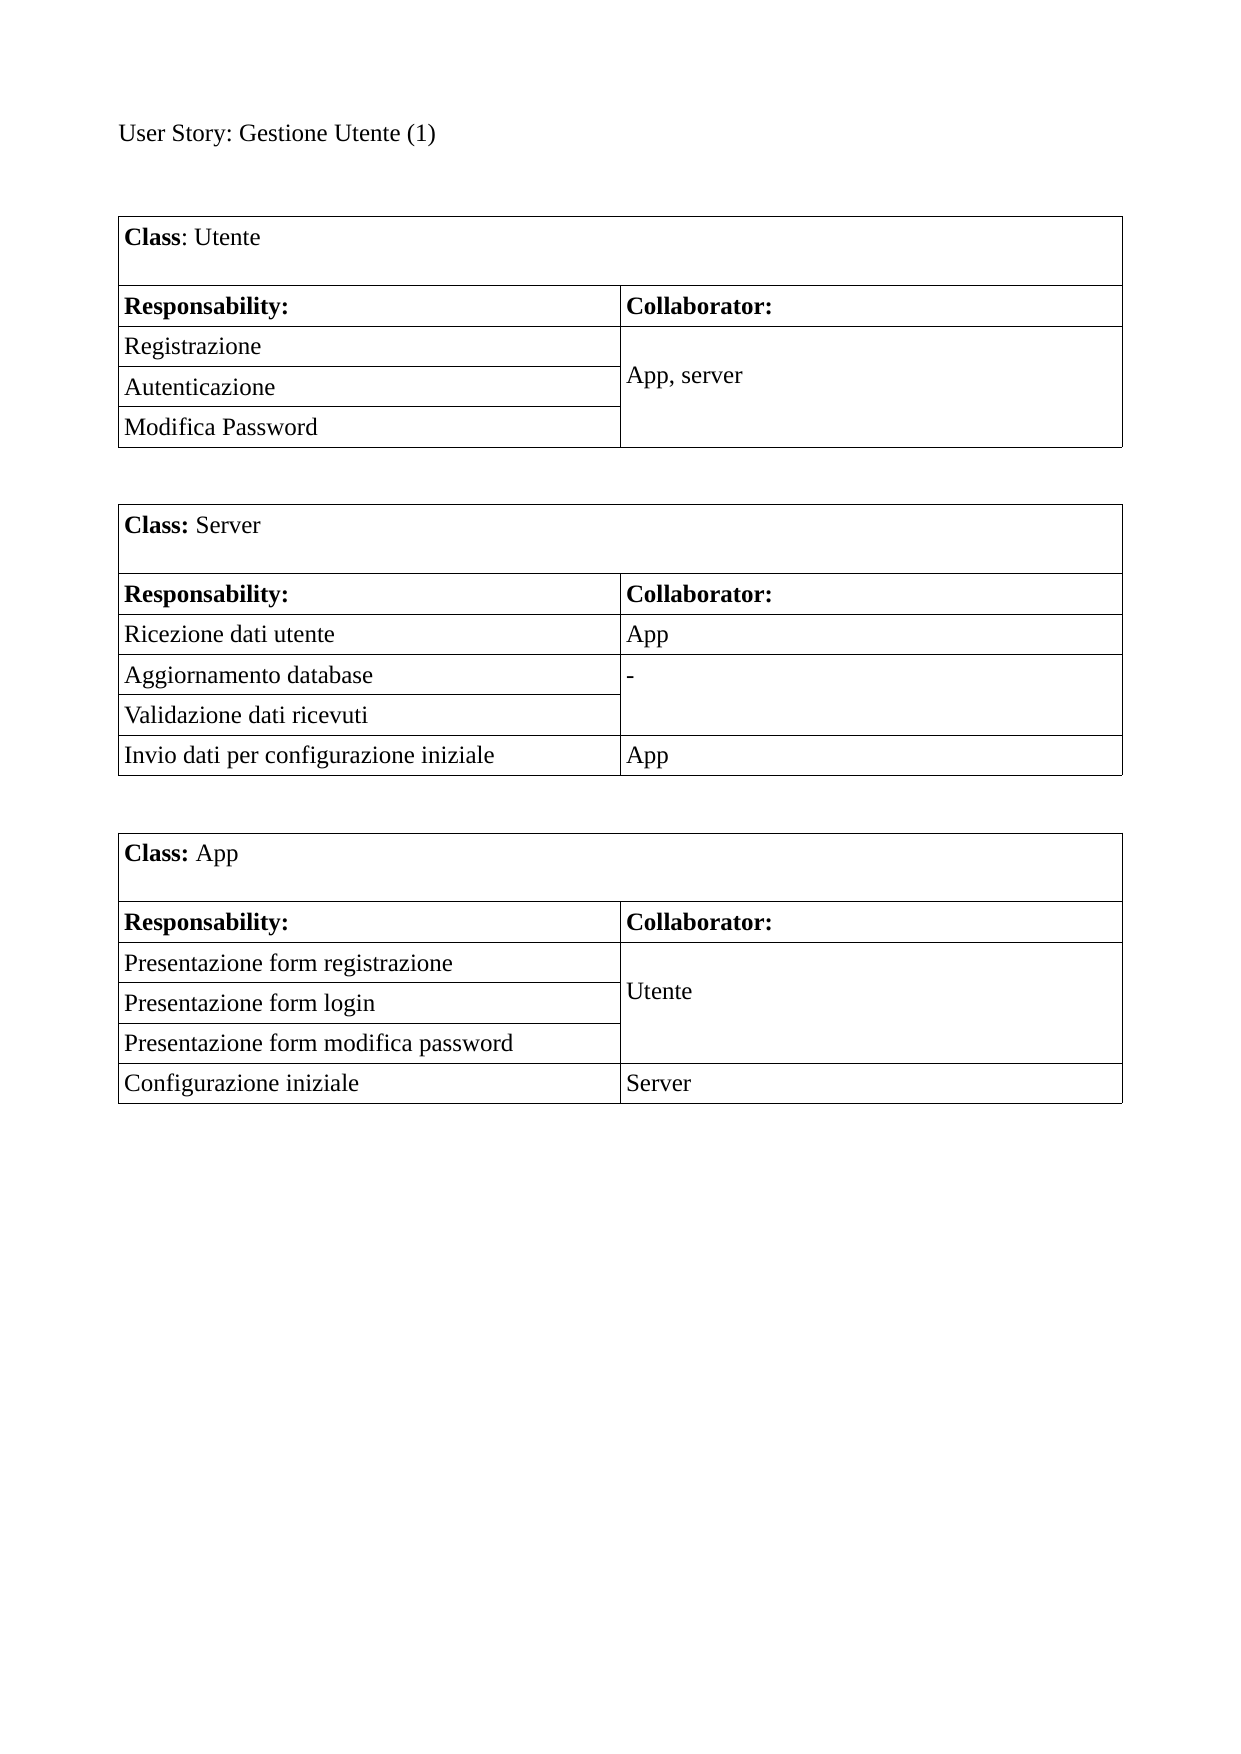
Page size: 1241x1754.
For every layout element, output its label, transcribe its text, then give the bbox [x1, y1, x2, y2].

table_cell Configurazione iniziale [119, 1064, 620, 1103]
table_cell Ricezione dati utente [119, 615, 620, 654]
table_header Class: Utente [119, 217, 1122, 285]
table_cell Utente [621, 943, 1122, 1063]
table_cell Presentazione form modifica password [119, 1024, 620, 1063]
table_cell Presentazione form login [119, 983, 620, 1022]
table_cell Autenticazione [119, 367, 620, 406]
table_cell Server [621, 1064, 1122, 1103]
table_cell Responsability: [119, 902, 620, 942]
table_cell App [621, 615, 1122, 654]
table_cell Responsability: [119, 286, 620, 326]
table_cell Aggiornamento database [119, 655, 620, 694]
table_cell Collaborator: [621, 574, 1122, 613]
table_cell Collaborator: [621, 902, 1122, 942]
table_cell App [621, 736, 1122, 775]
table_cell Collaborator: [621, 286, 1122, 326]
table_header Class: App [119, 834, 1122, 901]
table_cell Registrazione [119, 327, 620, 366]
table_cell Responsability: [119, 574, 620, 613]
table_cell App, server [621, 327, 1122, 447]
table_cell Invio dati per configurazione iniziale [119, 736, 620, 775]
table_cell Modifica Password [119, 407, 620, 447]
table_cell Validazione dati ricevuti [119, 695, 620, 734]
text User Story: Gestione Utente (1) [118, 118, 1122, 147]
table_cell Presentazione form registrazione [119, 943, 620, 982]
table_cell - [621, 655, 1122, 734]
table_header Class: Server [119, 505, 1122, 573]
